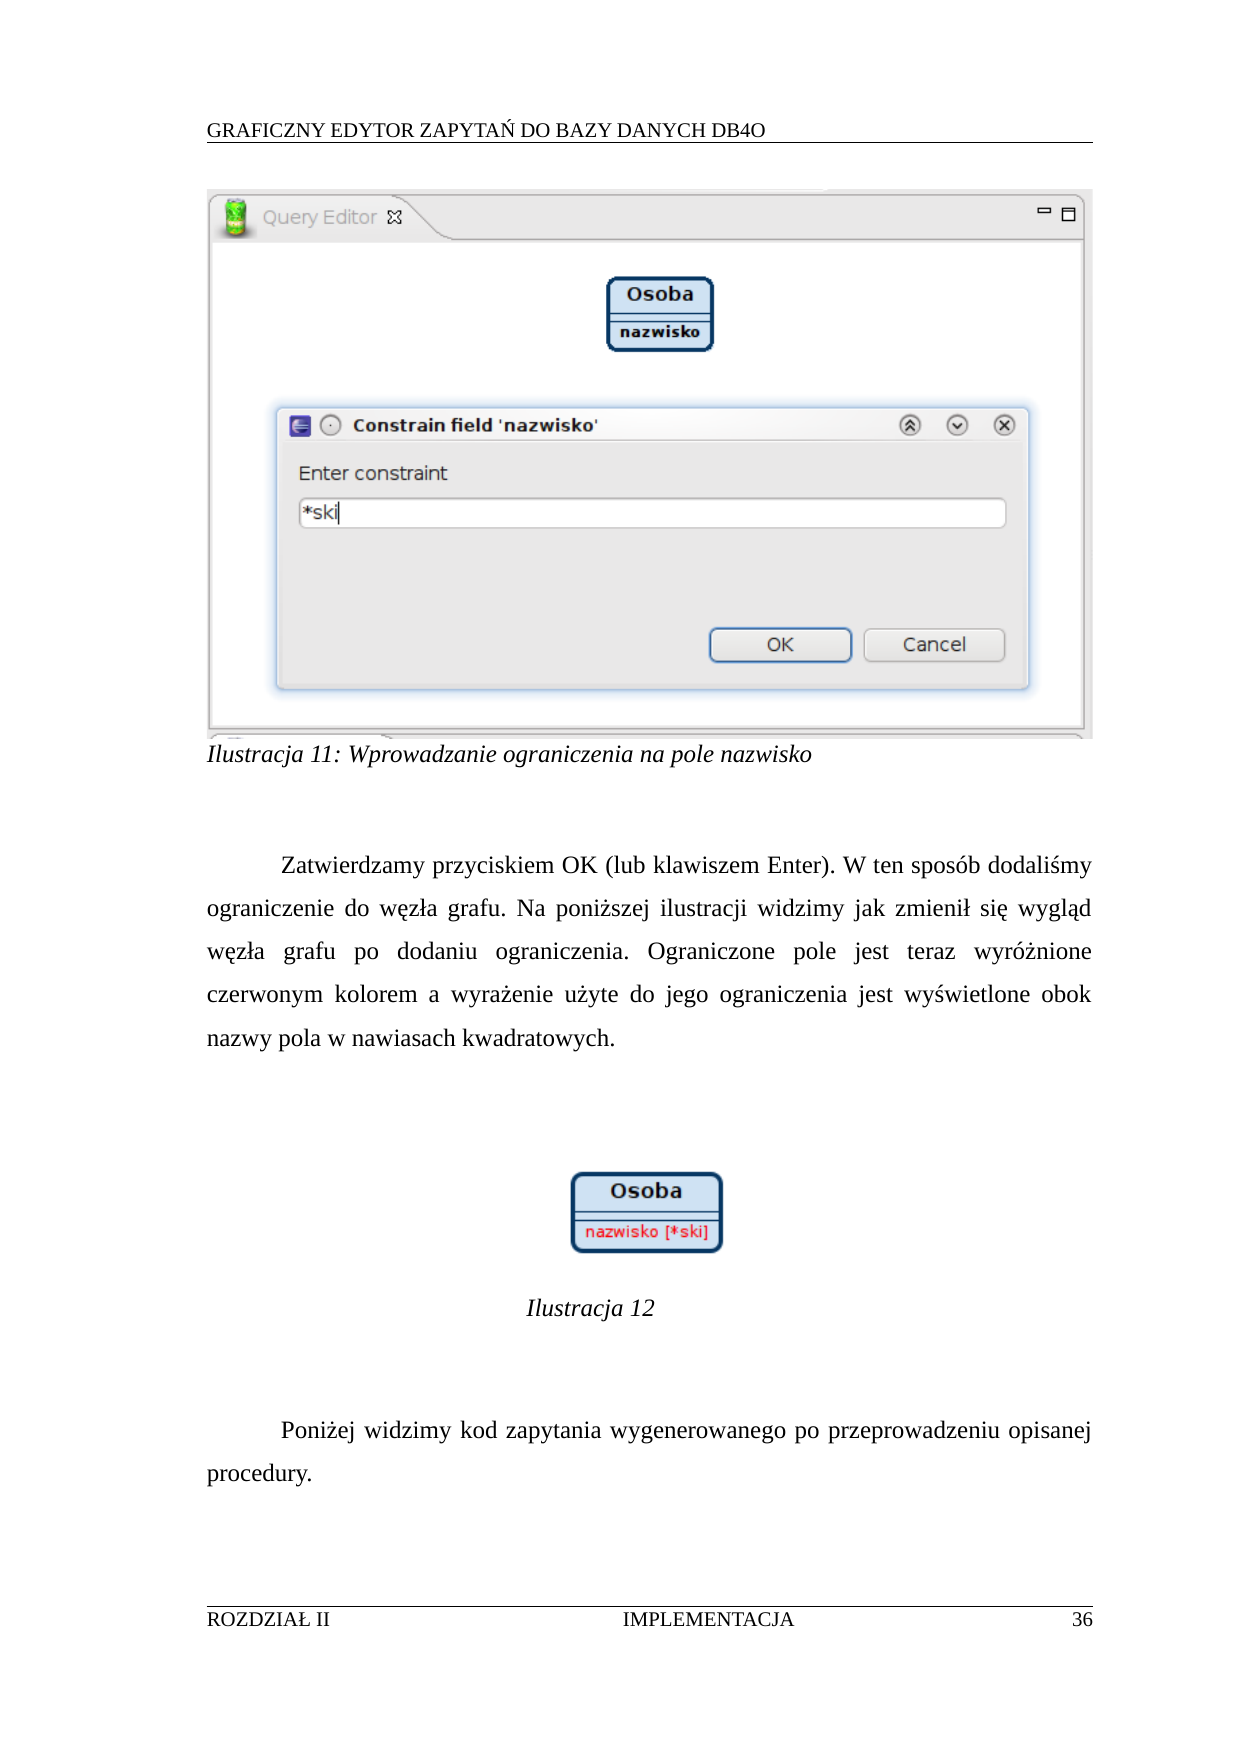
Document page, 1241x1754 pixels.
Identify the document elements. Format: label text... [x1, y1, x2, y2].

text Ilustracja 11: Wprowadzanie ograniczenia na pole nazwisko [207, 739, 1152, 768]
text Poniżej widzimy kod zapytania wygenerowanego po przeprowadzeniu opisanej procedury. [207, 1415, 1093, 1487]
picture [206, 189, 1093, 739]
text Zatwierdzamy przyciskiem OK (lub klawiszem Enter). W ten sposób dodaliśmy ograniczenie do węzła grafu. Na poniższej ilustracji widzimy jak zmienił się wygląd węzła grafu po dodaniu ograniczenia. Ograniczone pole jest teraz wyróżnione czerwonym kolorem a wyrażenie użyte do jego ograniczenia jest wyświetlone obok nazwy pola w nawiasach kwadratowych. [207, 850, 1093, 1051]
text Ilustracja 12 [526, 1294, 773, 1322]
picture [526, 1146, 774, 1294]
